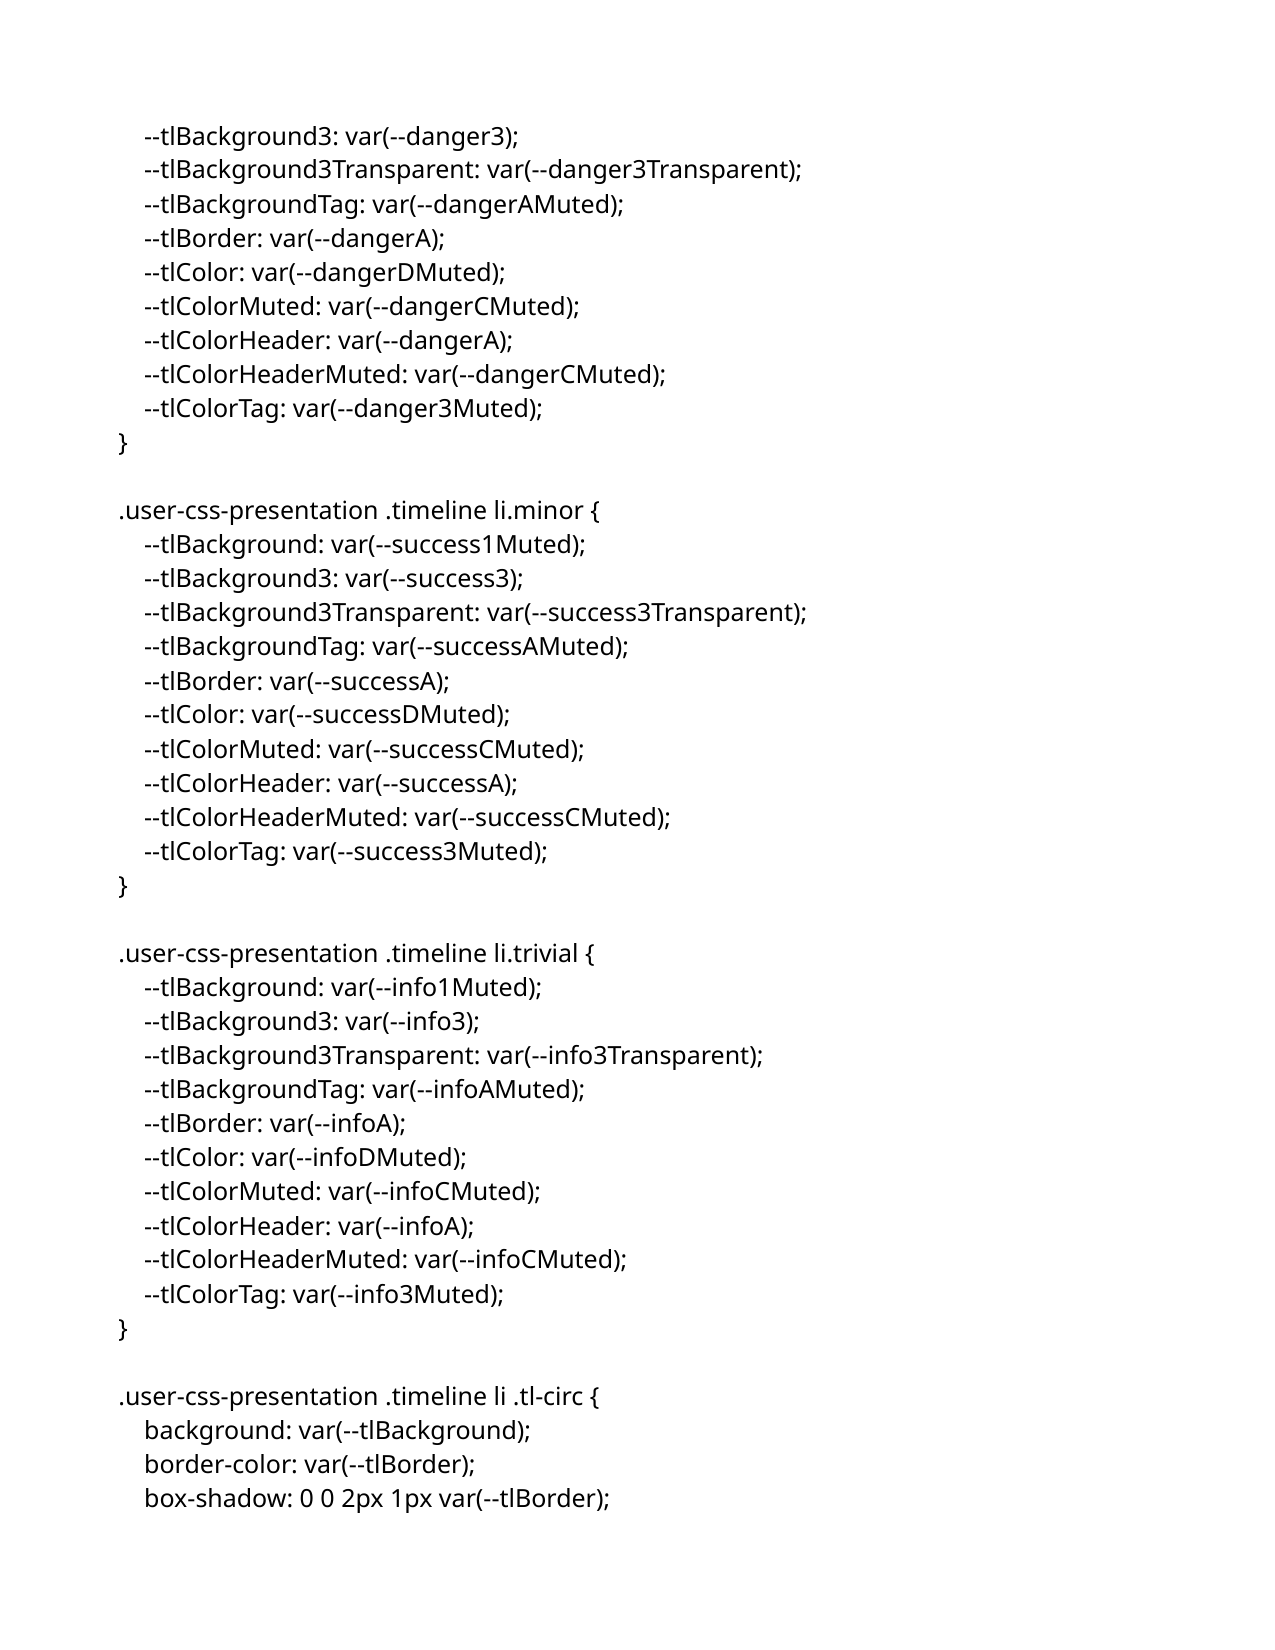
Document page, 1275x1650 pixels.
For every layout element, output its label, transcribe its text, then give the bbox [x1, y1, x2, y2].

text } [118, 867, 1157, 902]
text --tlBorder: var(--dangerA); [118, 220, 1157, 254]
text --tlBackground: var(--info1Muted); [118, 970, 1157, 1004]
text --tlColorHeaderMuted: var(--successCMuted); [118, 799, 1157, 833]
text --tlColor: var(--infoDMuted); [118, 1140, 1157, 1174]
text border-color: var(--tlBorder); [118, 1447, 1157, 1481]
text } [118, 1310, 1157, 1344]
text --tlBackground: var(--success1Muted); [118, 527, 1157, 561]
text --tlBackgroundTag: var(--dangerAMuted); [118, 186, 1157, 220]
text --tlColorTag: var(--success3Muted); [118, 833, 1157, 867]
text box-shadow: 0 0 2px 1px var(--tlBorder); [118, 1481, 1157, 1515]
text --tlColor: var(--successDMuted); [118, 697, 1157, 731]
text --tlBackground3: var(--info3); [118, 1004, 1157, 1038]
text --tlBackground3Transparent: var(--info3Transparent); [118, 1038, 1157, 1072]
text --tlBackground3Transparent: var(--danger3Transparent); [118, 152, 1157, 186]
text } [118, 425, 1157, 459]
text --tlColor: var(--dangerDMuted); [118, 254, 1157, 288]
text --tlBackground3Transparent: var(--success3Transparent); [118, 595, 1157, 629]
text .user-css-presentation .timeline li.trivial { [118, 936, 1157, 970]
text --tlBackground3: var(--success3); [118, 561, 1157, 595]
text --tlColorMuted: var(--successCMuted); [118, 731, 1157, 765]
text --tlColorHeader: var(--successA); [118, 765, 1157, 799]
text --tlColorHeader: var(--infoA); [118, 1208, 1157, 1242]
text --tlColorMuted: var(--dangerCMuted); [118, 288, 1157, 322]
text --tlColorTag: var(--info3Muted); [118, 1276, 1157, 1310]
text --tlColorHeaderMuted: var(--dangerCMuted); [118, 357, 1157, 391]
text --tlBorder: var(--infoA); [118, 1106, 1157, 1140]
text --tlColorTag: var(--danger3Muted); [118, 391, 1157, 425]
text .user-css-presentation .timeline li .tl-circ { [118, 1378, 1157, 1412]
text --tlColorHeaderMuted: var(--infoCMuted); [118, 1242, 1157, 1276]
text background: var(--tlBackground); [118, 1412, 1157, 1447]
text --tlBackgroundTag: var(--successAMuted); [118, 629, 1157, 663]
text .user-css-presentation .timeline li.minor { [118, 493, 1157, 527]
text --tlBorder: var(--successA); [118, 663, 1157, 697]
text --tlColorMuted: var(--infoCMuted); [118, 1174, 1157, 1208]
text --tlBackgroundTag: var(--infoAMuted); [118, 1072, 1157, 1106]
text --tlBackground3: var(--danger3); [118, 118, 1157, 152]
text --tlColorHeader: var(--dangerA); [118, 322, 1157, 357]
